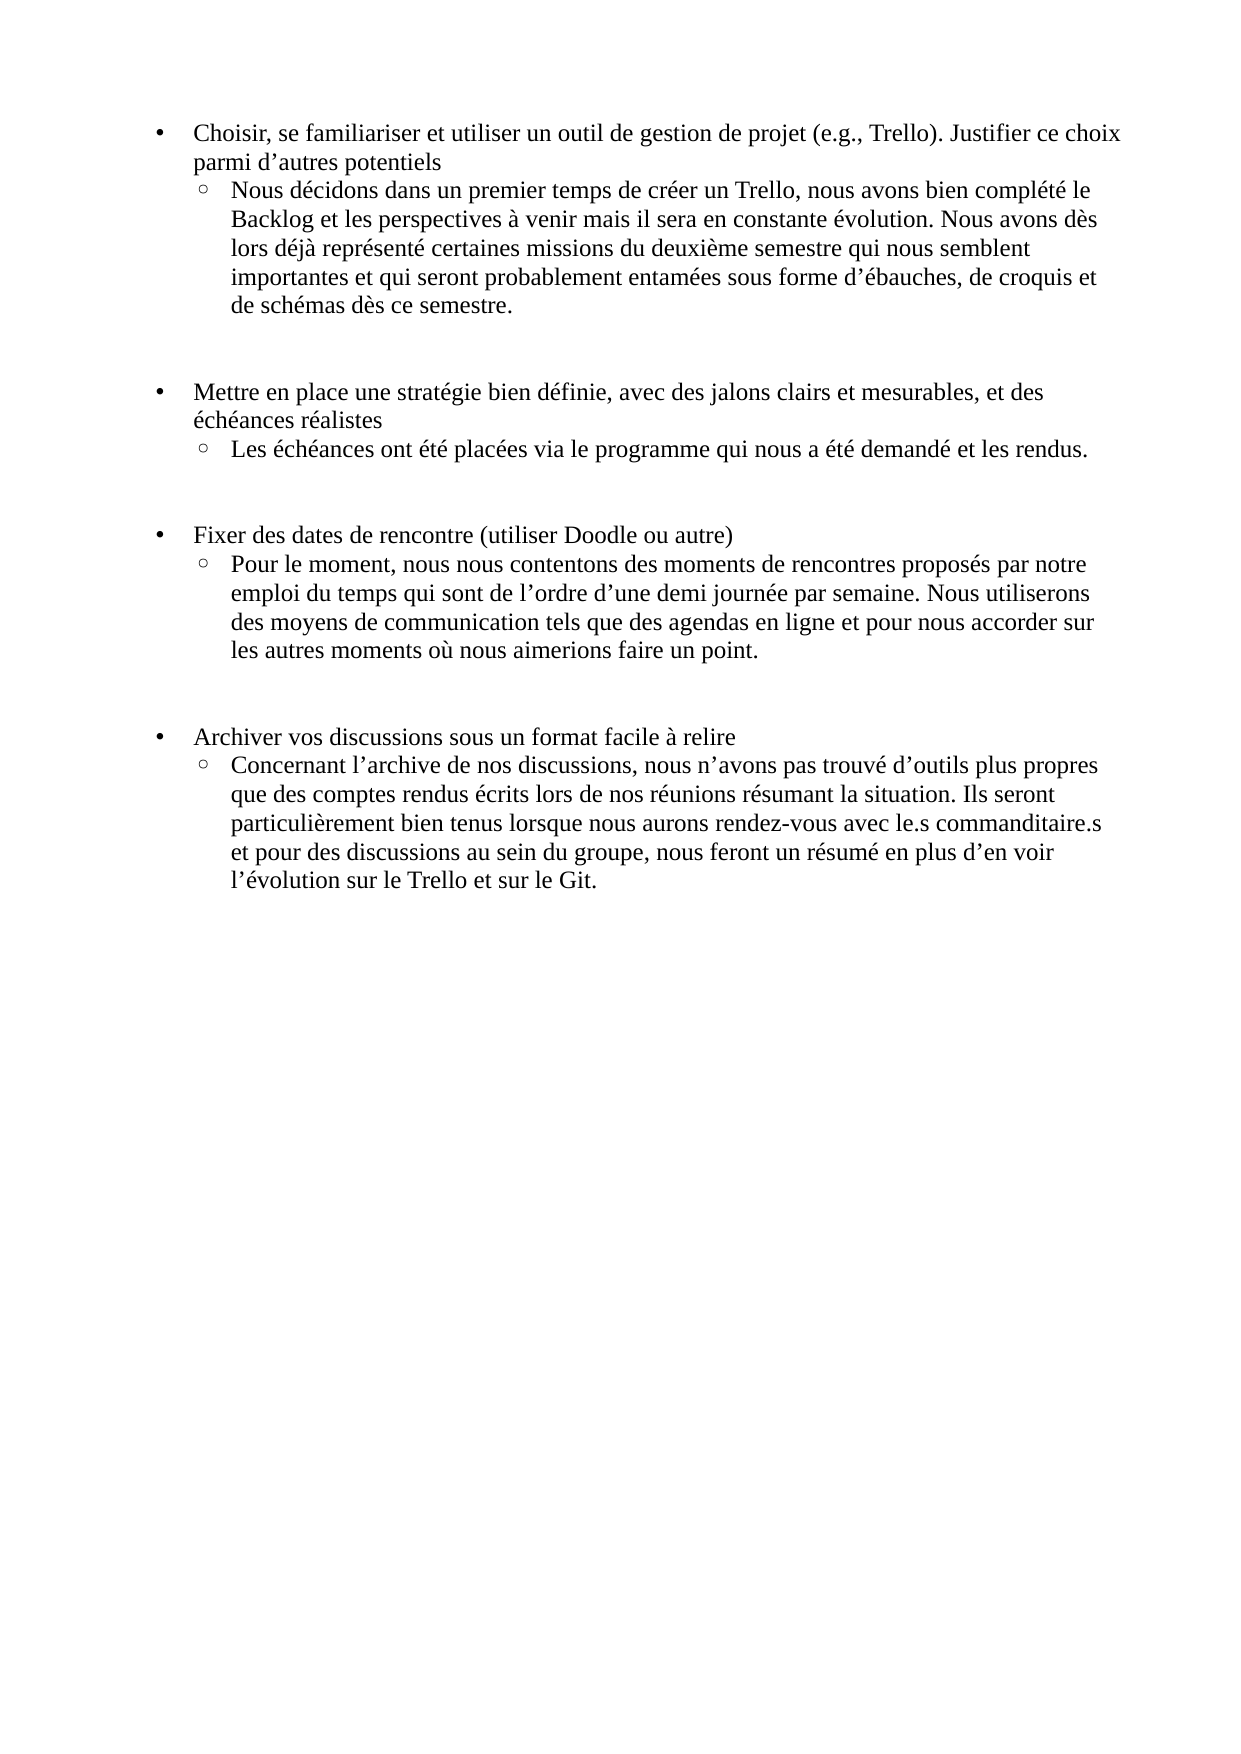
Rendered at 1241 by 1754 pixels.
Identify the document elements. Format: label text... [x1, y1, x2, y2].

list Pour le moment, nous nous contentons des moments de rencontres proposés par notre emploi du temps qui sont de l’ordre d’une demi journée par semaine. Nous utiliserons des moyens de communication tels que des agendas en ligne et pour nous accorder sur les autres moments où nous aimerions faire un point. [193, 549, 1122, 664]
list Les échéances ont été placées via le programme qui nous a été demandé et les rendus. [193, 434, 1122, 463]
list Concernant l’archive de nos discussions, nous n’avons pas trouvé d’outils plus propres que des comptes rendus écrits lors de nos réunions résumant la situation. Ils seront particulièrement bien tenus lorsque nous aurons rendez-vous avec le.s commanditaire.s et pour des discussions au sein du groupe, nous feront un résumé en plus d’en voir l’évolution sur le Trello et sur le Git. [193, 751, 1122, 894]
list Fixer des dates de rencontre (utiliser Doodle ou autre) [156, 521, 1122, 549]
list Mettre en place une stratégie bien définie, avec des jalons clairs et mesurables, et des échéances réalistes [156, 377, 1122, 434]
list Choisir, se familiariser et utiliser un outil de gestion de projet (e.g., Trello). Justifier ce choix parmi d’autres potentiels [156, 118, 1122, 176]
list Nous décidons dans un premier temps de créer un Trello, nous avons bien complété le Backlog et les perspectives à venir mais il sera en constante évolution. Nous avons dès lors déjà représenté certaines missions du deuxième semestre qui nous semblent importantes et qui seront probablement entamées sous forme d’ébauches, de croquis et de schémas dès ce semestre. [193, 176, 1122, 319]
list Archiver vos discussions sous un format facile à relire [156, 722, 1122, 751]
